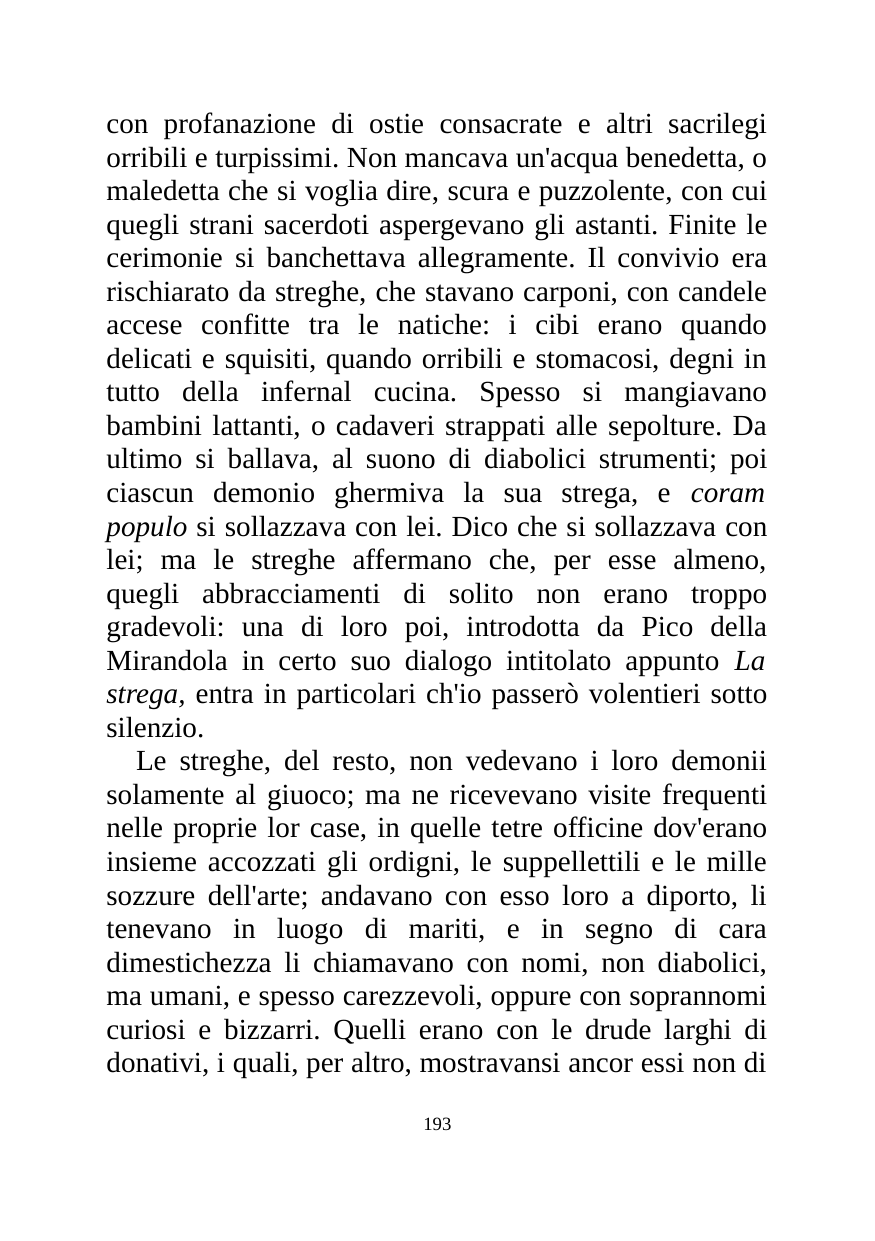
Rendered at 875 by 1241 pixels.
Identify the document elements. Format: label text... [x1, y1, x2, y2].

text Le streghe, del resto, non vedevano i loro demonii solamente al giuoco; ma ne ricevevano visite frequenti nelle proprie lor case, in quelle tetre officine dov'erano insieme accozzati gli ordigni, le suppellettili e le mille sozzure dell'arte; andavano con esso loro a diporto, li tenevano in luogo di mariti, e in segno di cara dimestichezza li chiamavano con nomi, non diabolici, ma umani, e spesso carezzevoli, oppure con soprannomi curiosi e bizzarri. Quelli erano con le drude larghi di donativi, i quali, per altro, mostravansi ancor essi non di [106, 743, 768, 1079]
text con profanazione di ostie consacrate e altri sacrilegi orribili e turpissimi. Non mancava un'acqua benedetta, o maledetta che si voglia dire, scura e puzzolente, con cui quegli strani sacerdoti aspergevano gli astanti. Finite le cerimonie si banchettava allegramente. Il convivio era rischiarato da streghe, che stavano carponi, con candele accese confitte tra le natiche: i cibi erano quando delicati e squisiti, quando orribili e stomacosi, degni in tutto della infernal cucina. Spesso si mangiavano bambini lattanti, o cadaveri strappati alle sepolture. Da ultimo si ballava, al suono di diabolici strumenti; poi ciascun demonio ghermiva la sua strega, e coram populo si sollazzava con lei. Dico che si sollazzava con lei; ma le streghe affermano che, per esse almeno, quegli abbracciamenti di solito non erano troppo gradevoli: una di loro poi, introdotta da Pico della Mirandola in certo suo dialogo intitolato appunto La strega, entra in particolari ch'io passerò volentieri sotto silenzio. [106, 106, 768, 743]
